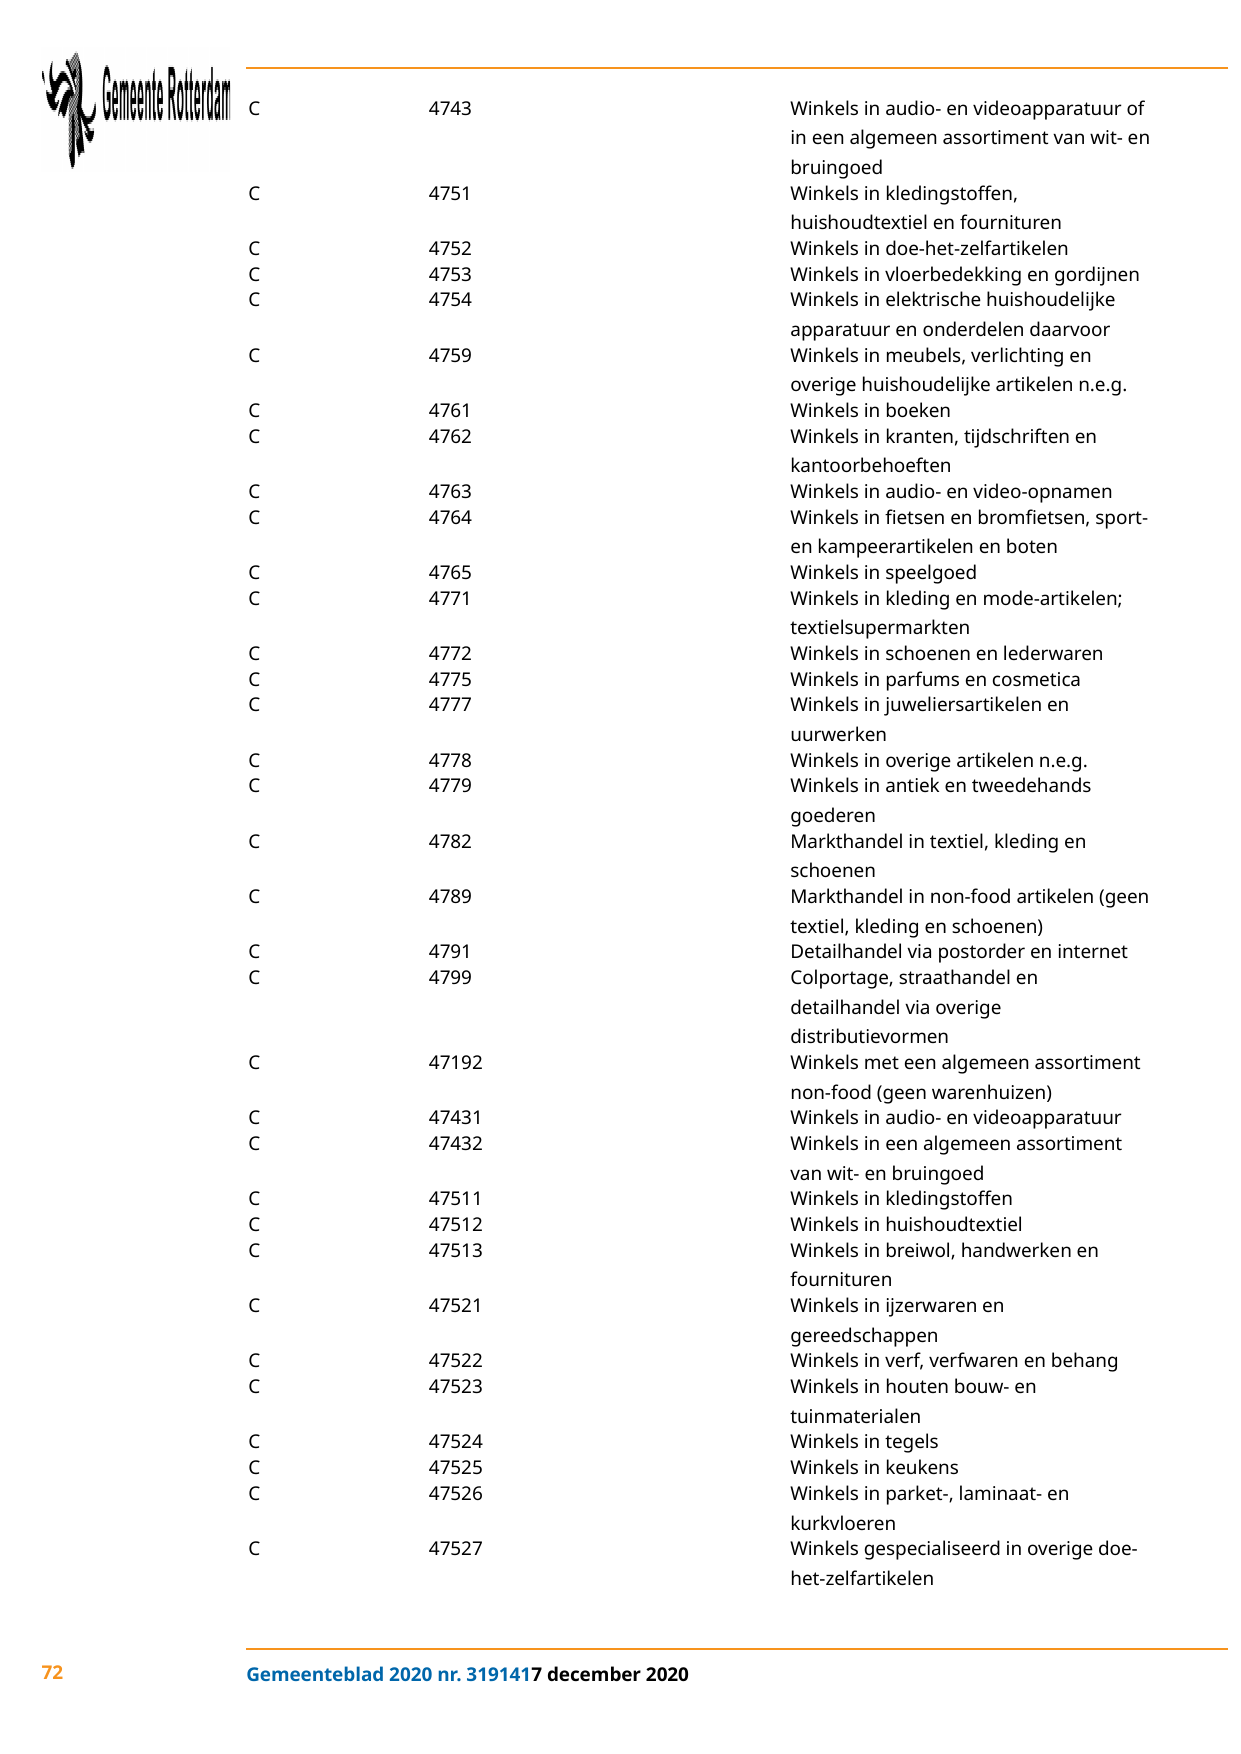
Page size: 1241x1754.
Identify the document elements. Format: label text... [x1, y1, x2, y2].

table_cell C [248, 478, 429, 504]
table_cell C [248, 95, 429, 180]
table_cell 47511 [429, 1186, 790, 1211]
table_cell 4753 [429, 261, 790, 286]
table_cell Markthandel in textiel, kleding en schoenen [790, 828, 1152, 883]
table_cell C [248, 964, 429, 1049]
table_cell 4771 [429, 585, 790, 640]
table_cell C [248, 397, 429, 423]
table_cell Winkels in huishoudtextiel [790, 1211, 1152, 1237]
table_cell 47521 [429, 1293, 790, 1348]
table_cell Markthandel in non-food artikelen (geen textiel, kleding en schoenen) [790, 883, 1152, 939]
table_cell 47525 [429, 1455, 790, 1480]
table_cell 4775 [429, 666, 790, 692]
table_cell C [248, 180, 429, 235]
table_cell C [248, 1211, 429, 1237]
table_cell C [248, 261, 429, 286]
table_cell 4789 [429, 883, 790, 939]
table_cell C [248, 828, 429, 883]
table_cell 47522 [429, 1348, 790, 1373]
table_cell Detailhandel via postorder en internet [790, 939, 1152, 964]
table_cell 4759 [429, 342, 790, 397]
table_cell C [248, 585, 429, 640]
table_cell 47432 [429, 1130, 790, 1186]
table_cell C [248, 1186, 429, 1211]
table_cell Winkels in kranten, tijdschriften en kantoorbehoeften [790, 423, 1152, 478]
table_cell Winkels in elektrische huishoudelijke apparatuur en onderdelen daarvoor [790, 286, 1152, 342]
table_cell C [248, 559, 429, 585]
table_cell 4778 [429, 747, 790, 773]
table_cell Winkels in overige artikelen n.e.g. [790, 747, 1152, 773]
table_cell Colportage, straathandel en detailhandel via overige distributievormen [790, 964, 1152, 1049]
table_cell 47527 [429, 1536, 790, 1591]
table_cell Winkels in vloerbedekking en gordijnen [790, 261, 1152, 286]
table_cell Winkels in schoenen en lederwaren [790, 640, 1152, 666]
table_cell 47431 [429, 1105, 790, 1130]
table_cell C [248, 1105, 429, 1130]
table_cell 4777 [429, 692, 790, 747]
table_cell Winkels in meubels, verlichting en overige huishoudelijke artikelen n.e.g. [790, 342, 1152, 397]
table_cell Winkels in breiwol, handwerken en fournituren [790, 1237, 1152, 1292]
table_cell C [248, 1536, 429, 1591]
table_cell Winkels in parket-, laminaat- en kurkvloeren [790, 1480, 1152, 1536]
table_cell Winkels in audio- en video-opnamen [790, 478, 1152, 504]
table_cell C [248, 342, 429, 397]
table_cell Winkels gespecialiseerd in overige doe-het-zelfartikelen [790, 1536, 1152, 1591]
picture [41, 47, 231, 172]
table_cell 4782 [429, 828, 790, 883]
table_cell C [248, 1480, 429, 1536]
table_cell 47512 [429, 1211, 790, 1237]
table_cell C [248, 1348, 429, 1373]
table_cell C [248, 692, 429, 747]
table_cell 4761 [429, 397, 790, 423]
table_cell 4764 [429, 504, 790, 559]
table_cell C [248, 286, 429, 342]
table_cell C [248, 1130, 429, 1186]
table_cell 47523 [429, 1374, 790, 1429]
table_cell Winkels in een algemeen assortiment van wit- en bruingoed [790, 1130, 1152, 1186]
table_cell C [248, 666, 429, 692]
table_cell 4763 [429, 478, 790, 504]
table_cell 4743 [429, 95, 790, 180]
table_cell 4762 [429, 423, 790, 478]
table_cell 4752 [429, 235, 790, 261]
table_cell Winkels in boeken [790, 397, 1152, 423]
table_cell 4791 [429, 939, 790, 964]
table_cell C [248, 423, 429, 478]
table_cell C [248, 747, 429, 773]
table_cell Winkels in kledingstoffen, huishoudtextiel en fournituren [790, 180, 1152, 235]
table_cell C [248, 235, 429, 261]
table_cell Winkels in juweliersartikelen en uurwerken [790, 692, 1152, 747]
table_cell 47513 [429, 1237, 790, 1292]
table_cell Winkels in speelgoed [790, 559, 1152, 585]
table_cell Winkels in parfums en cosmetica [790, 666, 1152, 692]
table_cell Winkels in doe-het-zelfartikelen [790, 235, 1152, 261]
table_cell Winkels in tegels [790, 1429, 1152, 1454]
table_cell 4799 [429, 964, 790, 1049]
table_cell 47526 [429, 1480, 790, 1536]
table_cell C [248, 939, 429, 964]
table_cell Winkels in ijzerwaren en gereedschappen [790, 1293, 1152, 1348]
table_cell Winkels in audio- en videoapparatuur [790, 1105, 1152, 1130]
table_cell Winkels in keukens [790, 1455, 1152, 1480]
table_cell C [248, 883, 429, 939]
table_cell 4779 [429, 773, 790, 828]
table_cell Winkels met een algemeen assortiment non-food (geen warenhuizen) [790, 1049, 1152, 1104]
table_cell Winkels in kleding en mode-artikelen; textielsupermarkten [790, 585, 1152, 640]
table_cell C [248, 1455, 429, 1480]
table_cell Winkels in houten bouw- en tuinmaterialen [790, 1374, 1152, 1429]
table_cell Winkels in kledingstoffen [790, 1186, 1152, 1211]
table_cell C [248, 1293, 429, 1348]
table_cell Winkels in audio- en videoapparatuur of in een algemeen assortiment van wit- en bruingoed [790, 95, 1152, 180]
table_cell C [248, 1374, 429, 1429]
table_cell 47524 [429, 1429, 790, 1454]
table_cell C [248, 773, 429, 828]
table_cell 47192 [429, 1049, 790, 1104]
table_cell C [248, 504, 429, 559]
table_cell Winkels in verf, verfwaren en behang [790, 1348, 1152, 1373]
table_cell C [248, 1049, 429, 1104]
table_cell 4754 [429, 286, 790, 342]
table_cell C [248, 1429, 429, 1454]
table_cell Winkels in antiek en tweedehands goederen [790, 773, 1152, 828]
table_cell Winkels in fietsen en bromfietsen, sport- en kampeerartikelen en boten [790, 504, 1152, 559]
table_cell 4765 [429, 559, 790, 585]
table_cell 4772 [429, 640, 790, 666]
table_cell C [248, 1237, 429, 1292]
table_cell C [248, 640, 429, 666]
table_cell 4751 [429, 180, 790, 235]
